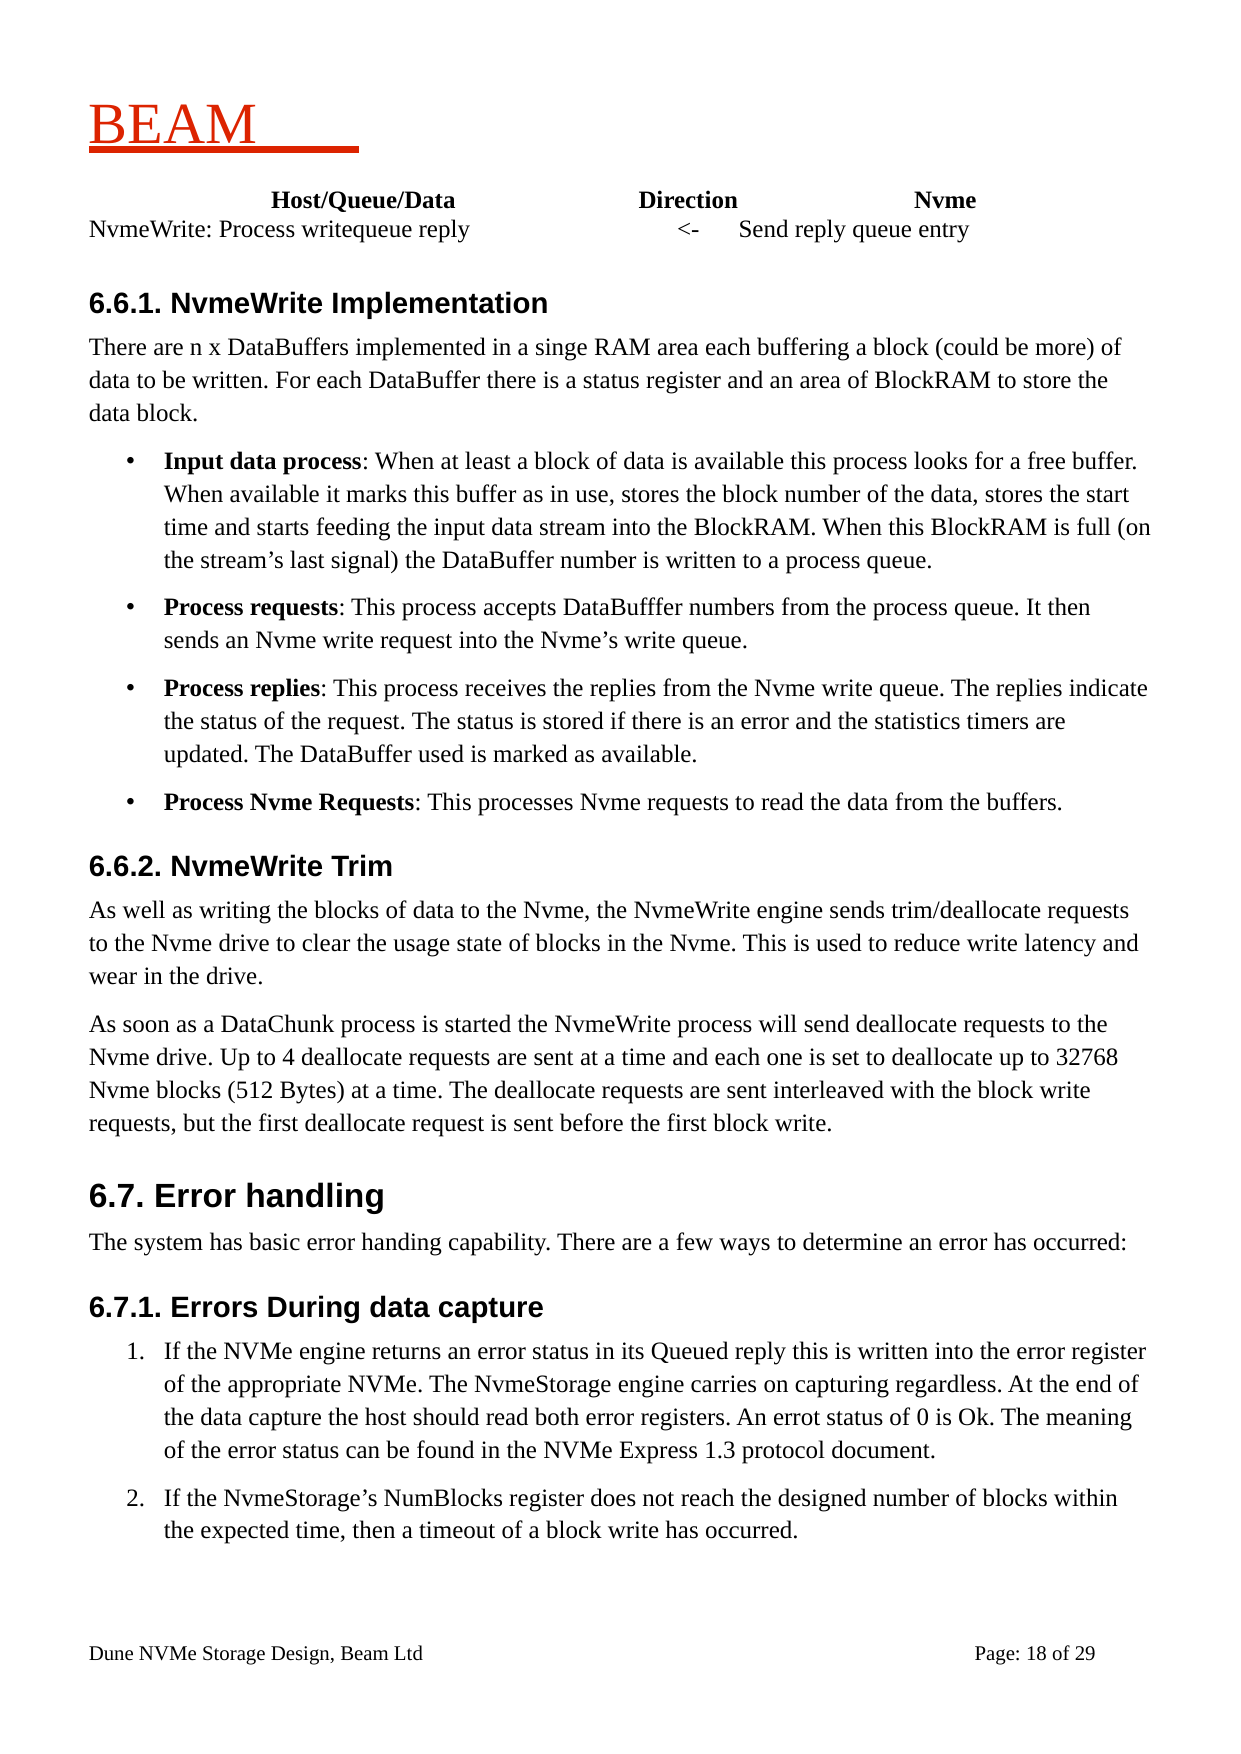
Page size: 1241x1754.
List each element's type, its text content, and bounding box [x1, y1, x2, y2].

list Process Nvme Requests: This processes Nvme requests to read the data from the buffers. [126, 787, 1152, 816]
table_header Nvme [738, 185, 1152, 214]
table_cell Send reply queue entry [738, 214, 1152, 243]
list Input data process: When at least a block of data is available this process looks for a free buffer. When available it marks this buffer as in use, stores the block number of the data, stores the start time and starts feeding the input data stream into the BlockRAM. When this BlockRAM is full (on the stream’s last signal) the DataBuffer number is written to a process queue. [126, 446, 1152, 574]
table_cell [89, 243, 638, 271]
table_cell NvmeWrite: Process writequeue reply [89, 214, 638, 243]
list Process requests: This process accepts DataBufffer numbers from the process queue. It then sends an Nvme write request into the Nvme’s write queue. [126, 592, 1152, 654]
list If the NVMe engine returns an error status in its Queued reply this is written into the error register of the appropriate NVMe. The NvmeStorage engine carries on capturing regardless. At the end of the data capture the host should read both error registers. An errot status of 0 is Ok. The meaning of the error status can be found in the NVMe Express 1.3 protocol document. [126, 1336, 1152, 1464]
text There are n x DataBuffers implemented in a singe RAM area each buffering a block (could be more) of data to be written. For each DataBuffer there is a status register and an area of BlockRAM to store the data block. [88, 332, 1152, 427]
subtitle NvmeWrite Trim [88, 849, 1152, 883]
list If the NvmeStorage’s NumBlocks register does not reach the designed number of blocks within the expected time, then a timeout of a block write has occurred. [126, 1483, 1152, 1544]
text The system has basic error handing capability. There are a few ways to determine an error has occurred: [88, 1227, 1152, 1256]
subtitle NvmeWrite Implementation [88, 286, 1152, 320]
table_cell [738, 243, 1152, 271]
list Process replies: This process receives the replies from the Nvme write queue. The replies indicate the status of the request. The status is stored if there is an error and the statistics timers are updated. The DataBuffer used is marked as available. [126, 673, 1152, 768]
text As soon as a DataChunk process is started the NvmeWrite process will send deallocate requests to the Nvme drive. Up to 4 deallocate requests are sent at a time and each one is set to deallocate up to 32768 Nvme blocks (512 Bytes) at a time. The deallocate requests are sent interleaved with the block write requests, but the first deallocate request is sent before the first block write. [88, 1009, 1152, 1137]
table_cell <- [638, 214, 738, 243]
subtitle Errors During data capture [88, 1290, 1152, 1323]
table_header Direction [638, 185, 738, 214]
table_header Host/Queue/Data [89, 185, 638, 214]
table_cell [638, 243, 738, 271]
subtitle Error handling [88, 1176, 1152, 1215]
text As well as writing the blocks of data to the Nvme, the NvmeWrite engine sends trim/deallocate requests to the Nvme drive to clear the usage state of blocks in the Nvme. This is used to reduce write latency and wear in the drive. [88, 895, 1152, 990]
